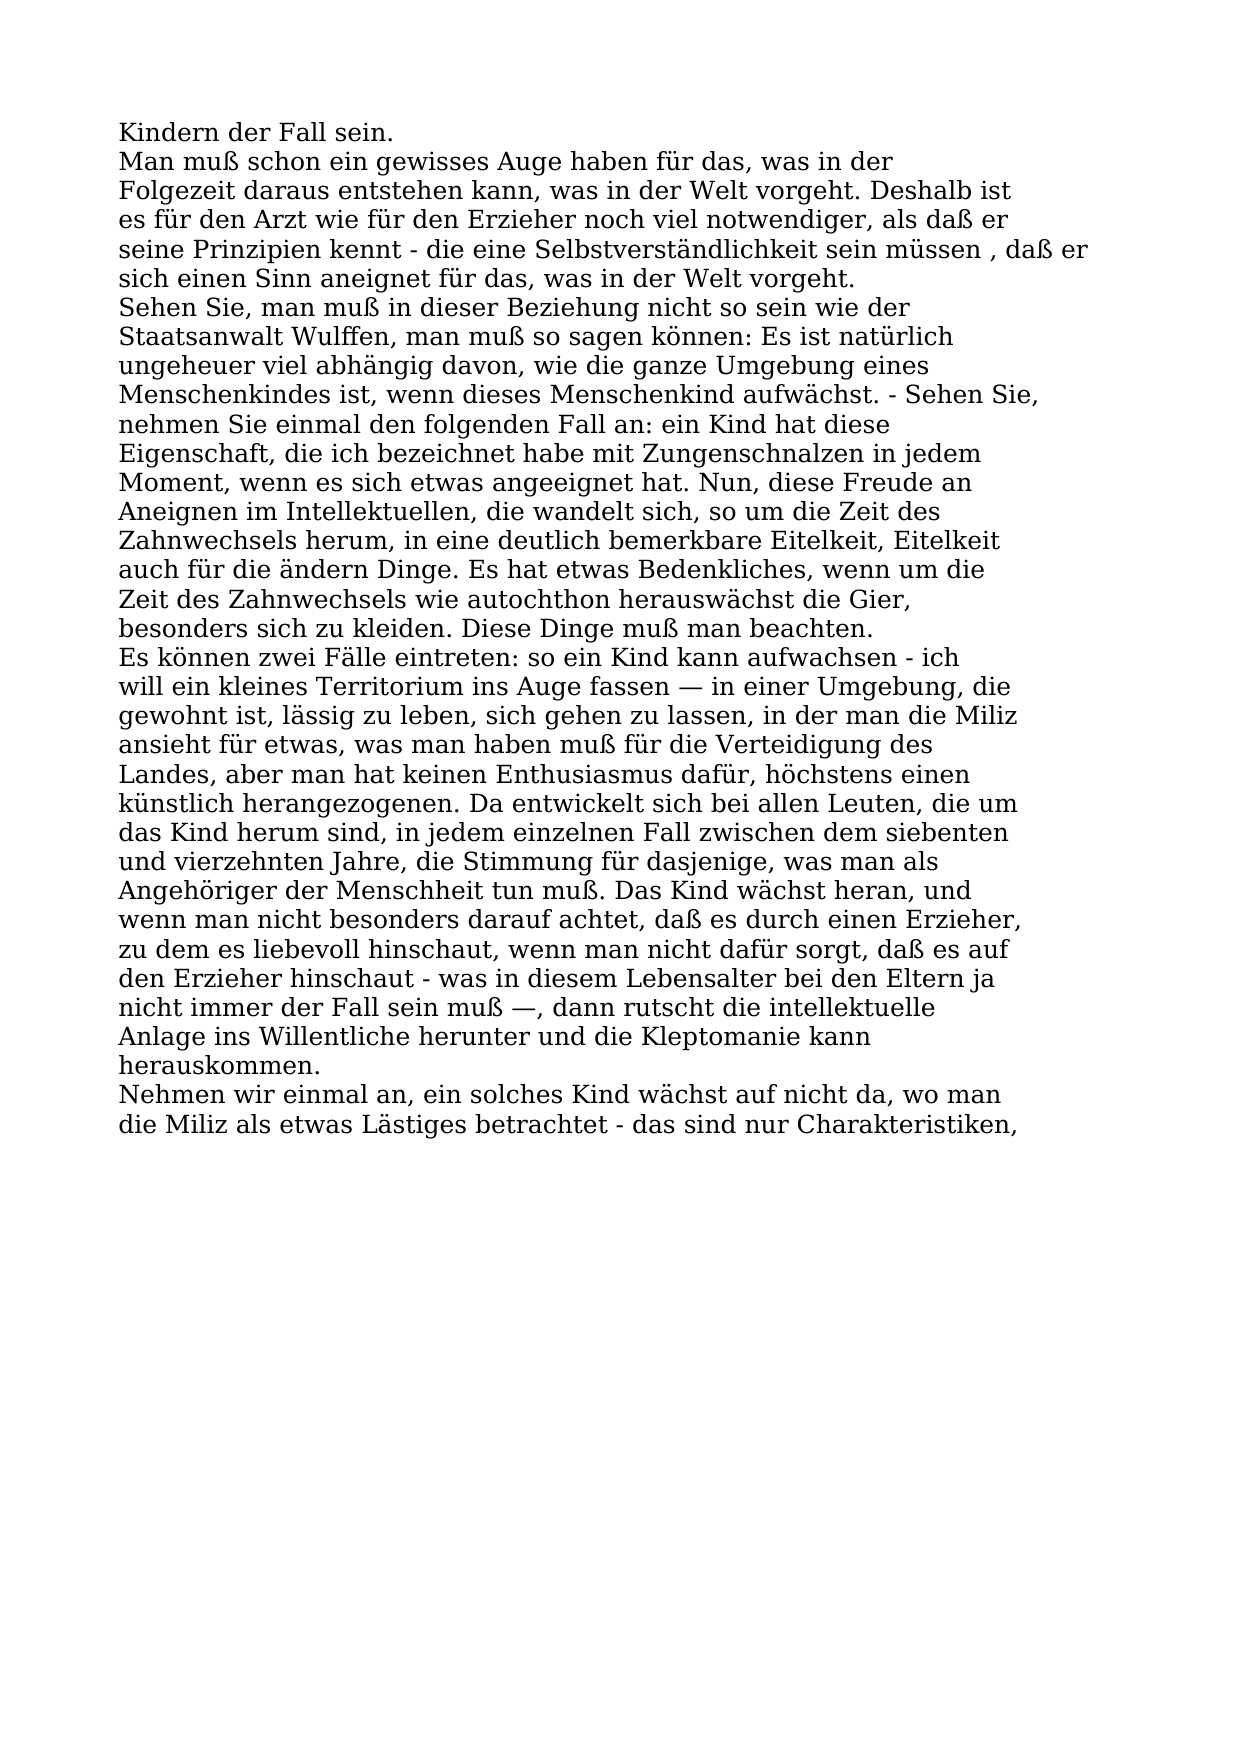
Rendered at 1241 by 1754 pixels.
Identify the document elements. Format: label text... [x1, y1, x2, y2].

text zu dem es liebevoll hinschaut, wenn man nicht dafür sorgt, daß es auf [118, 935, 1122, 964]
text besonders sich zu kleiden. Diese Dinge muß man beachten. [118, 614, 1122, 643]
text Nehmen wir einmal an, ein solches Kind wächst auf nicht da, wo man [118, 1081, 1122, 1110]
text das Kind herum sind, in jedem einzelnen Fall zwischen dem siebenten [118, 818, 1122, 847]
text den Erzieher hinschaut - was in diesem Lebensalter bei den Eltern ja [118, 964, 1122, 993]
text seine Prinzipien kennt - die eine Selbstverständlichkeit sein müssen , daß er sich einen Sinn aneignet für das, was in der Welt vorgeht. [118, 235, 1122, 293]
text Menschenkindes ist, wenn dieses Menschenkind aufwächst. - Sehen Sie, [118, 381, 1122, 410]
text nicht immer der Fall sein muß —, dann rutscht die intellektuelle [118, 993, 1122, 1022]
text künstlich herangezogenen. Da entwickelt sich bei allen Leuten, die um [118, 789, 1122, 818]
text Man muß schon ein gewisses Auge haben für das, was in der [118, 147, 1122, 176]
text Sehen Sie, man muß in dieser Beziehung nicht so sein wie der [118, 293, 1122, 322]
text ungeheuer viel abhängig davon, wie die ganze Umgebung eines [118, 351, 1122, 381]
text will ein kleines Territorium ins Auge fassen — in einer Umgebung, die [118, 672, 1122, 701]
text herauskommen. [118, 1051, 1122, 1081]
text Eigenschaft, die ich bezeichnet habe mit Zungenschnalzen in jedem [118, 439, 1122, 468]
text ansieht für etwas, was man haben muß für die Verteidigung des [118, 731, 1122, 760]
text Folgezeit daraus entstehen kann, was in der Welt vorgeht. Deshalb ist [118, 176, 1122, 206]
text Kindern der Fall sein. [118, 118, 1122, 147]
text Angehöriger der Menschheit tun muß. Das Kind wächst heran, und [118, 876, 1122, 906]
text die Miliz als etwas Lästiges betrachtet - das sind nur Charakteristiken, [118, 1110, 1122, 1139]
text auch für die ändern Dinge. Es hat etwas Bedenkliches, wenn um die [118, 556, 1122, 585]
text Es können zwei Fälle eintreten: so ein Kind kann aufwachsen - ich [118, 643, 1122, 672]
text und vierzehnten Jahre, die Stimmung für dasjenige, was man als [118, 847, 1122, 876]
text Zeit des Zahnwechsels wie autochthon herauswächst die Gier, [118, 585, 1122, 614]
text es für den Arzt wie für den Erzieher noch viel notwendiger, als daß er [118, 206, 1122, 235]
text Aneignen im Intellektuellen, die wandelt sich, so um die Zeit des [118, 497, 1122, 526]
text Staatsanwalt Wulffen, man muß so sagen können: Es ist natürlich [118, 322, 1122, 351]
text nehmen Sie einmal den folgenden Fall an: ein Kind hat diese [118, 410, 1122, 439]
text wenn man nicht besonders darauf achtet, daß es durch einen Erzieher, [118, 906, 1122, 935]
text Zahnwechsels herum, in eine deutlich bemerkbare Eitelkeit, Eitelkeit [118, 526, 1122, 556]
text Landes, aber man hat keinen Enthusiasmus dafür, höchstens einen [118, 760, 1122, 789]
text Anlage ins Willentliche herunter und die Kleptomanie kann [118, 1022, 1122, 1051]
text gewohnt ist, lässig zu leben, sich gehen zu lassen, in der man die Miliz [118, 701, 1122, 731]
text Moment, wenn es sich etwas angeeignet hat. Nun, diese Freude an [118, 468, 1122, 497]
